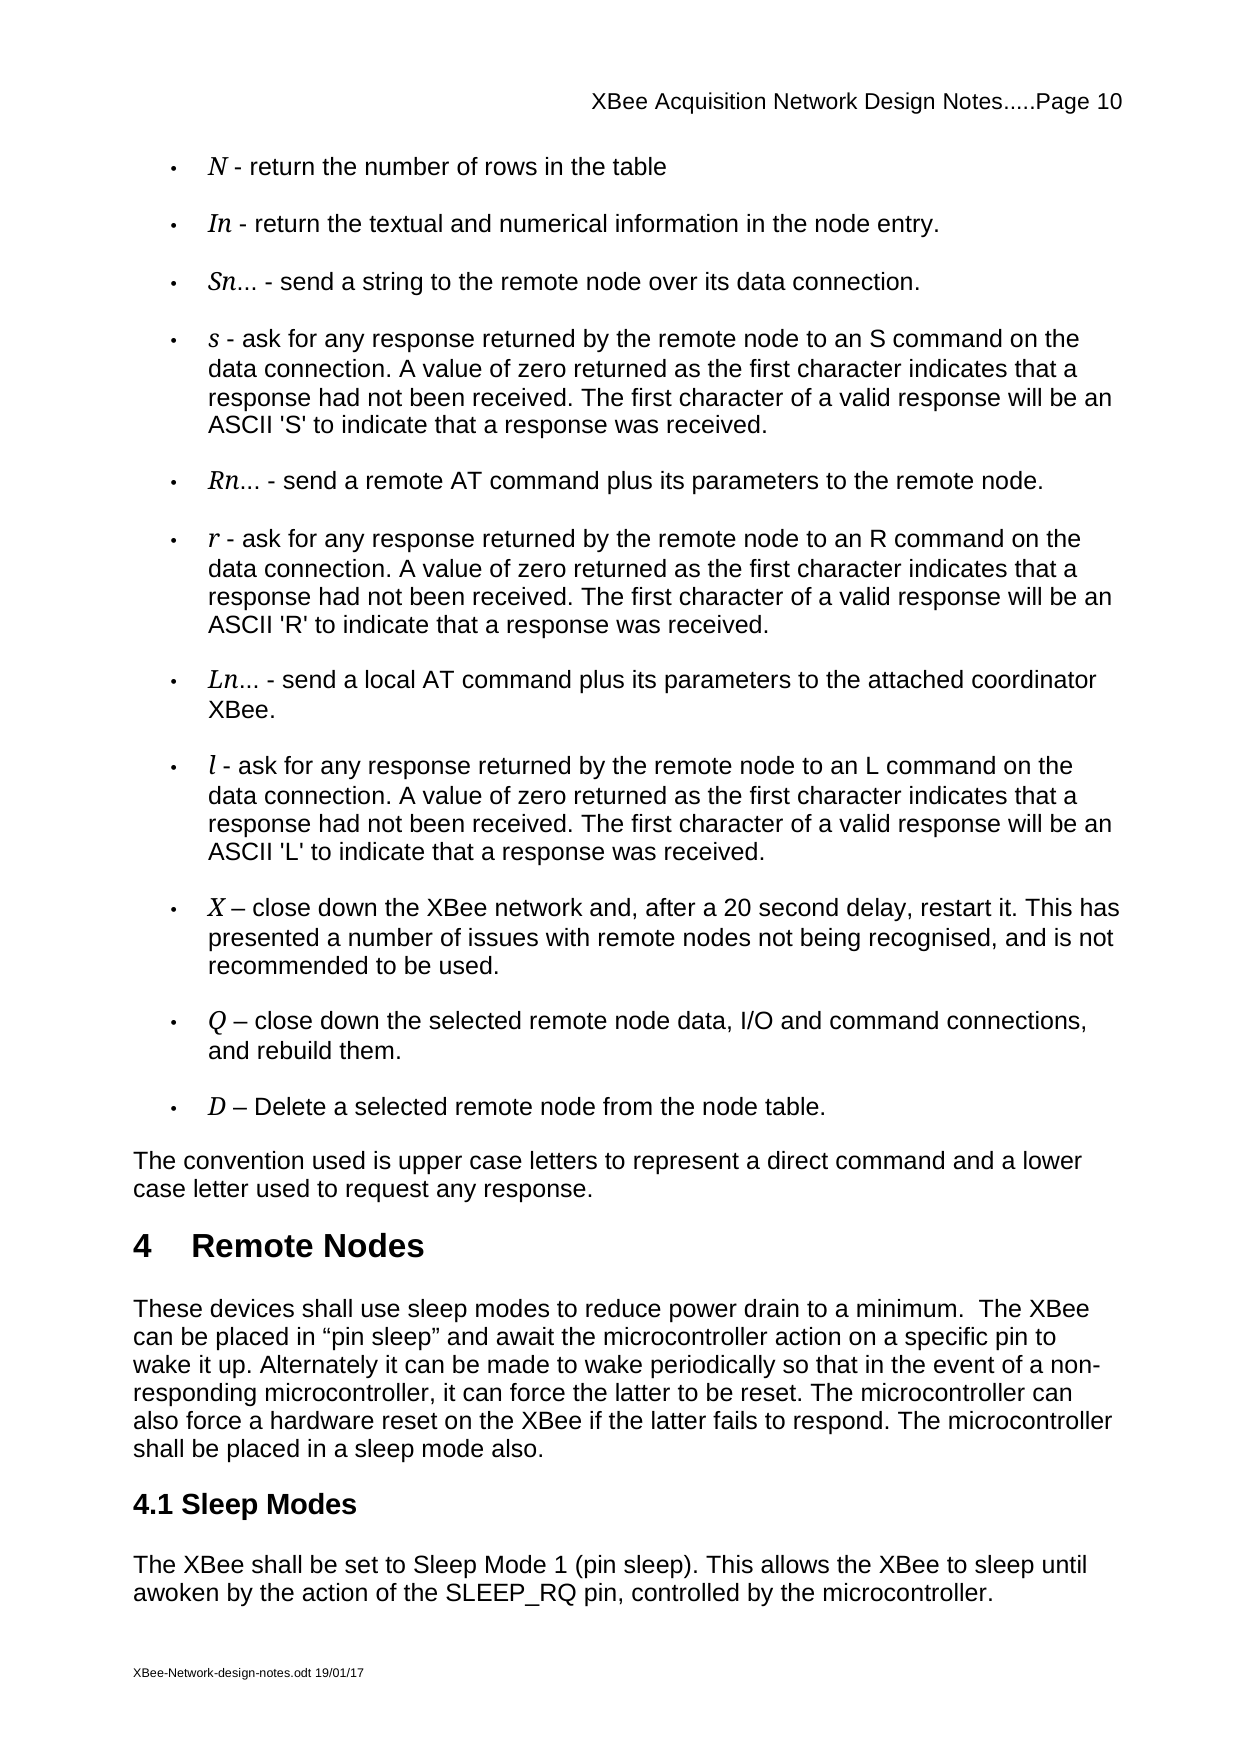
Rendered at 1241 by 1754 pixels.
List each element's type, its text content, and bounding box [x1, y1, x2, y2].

list Ln... - send a local AT command plus its parameters to the attached coordinator XBee. [170, 662, 1123, 724]
list Rn... - send a remote AT command plus its parameters to the remote node. [170, 463, 1123, 497]
list l - ask for any response returned by the remote node to an L command on the data connection. A value of zero returned as the first character indicates that a response had not been received. The first character of a valid response will be an ASCII 'L' to indicate that a response was received. [170, 748, 1123, 866]
subtitle Remote Nodes [133, 1227, 1123, 1265]
list In - return the textual and numerical information in the node entry. [170, 206, 1123, 240]
list s - ask for any response returned by the remote node to an S command on the data connection. A value of zero returned as the first character indicates that a response had not been received. The first character of a valid response will be an ASCII 'S' to indicate that a response was received. [170, 321, 1123, 439]
list r - ask for any response returned by the remote node to an R command on the data connection. A value of zero returned as the first character indicates that a response had not been received. The first character of a valid response will be an ASCII 'R' to indicate that a response was received. [170, 521, 1123, 639]
list Sn... - send a string to the remote node over its data connection. [170, 264, 1123, 298]
list Q – close down the selected remote node data, I/O and command connections, and rebuild them. [170, 1003, 1123, 1065]
text The XBee shall be set to Sleep Mode 1 (pin sleep). This allows the XBee to sleep until awoken by the action of the SLEEP_RQ pin, controlled by the microcontroller. [133, 1551, 1123, 1607]
list N - return the number of rows in the table [170, 149, 1123, 183]
text These devices shall use sleep modes to reduce power drain to a minimum. The XBee can be placed in “pin sleep” and await the microcontroller action on a specific pin to wake it up. Alternately it can be made to wake periodically so that in the event of a non-responding microcontroller, it can force the latter to be reset. The microcontroller can also force a hardware reset on the XBee if the latter fails to respond. The microcontroller shall be placed in a sleep mode also. [133, 1295, 1123, 1463]
text The convention used is upper case letters to represent a direct command and a lower case letter used to request any response. [133, 1147, 1123, 1203]
subtitle Sleep Modes [133, 1488, 1123, 1520]
list D – Delete a selected remote node from the node table. [170, 1089, 1123, 1123]
list X – close down the XBee network and, after a 20 second delay, restart it. This has presented a number of issues with remote nodes not being recognised, and is not recommended to be used. [170, 890, 1123, 980]
